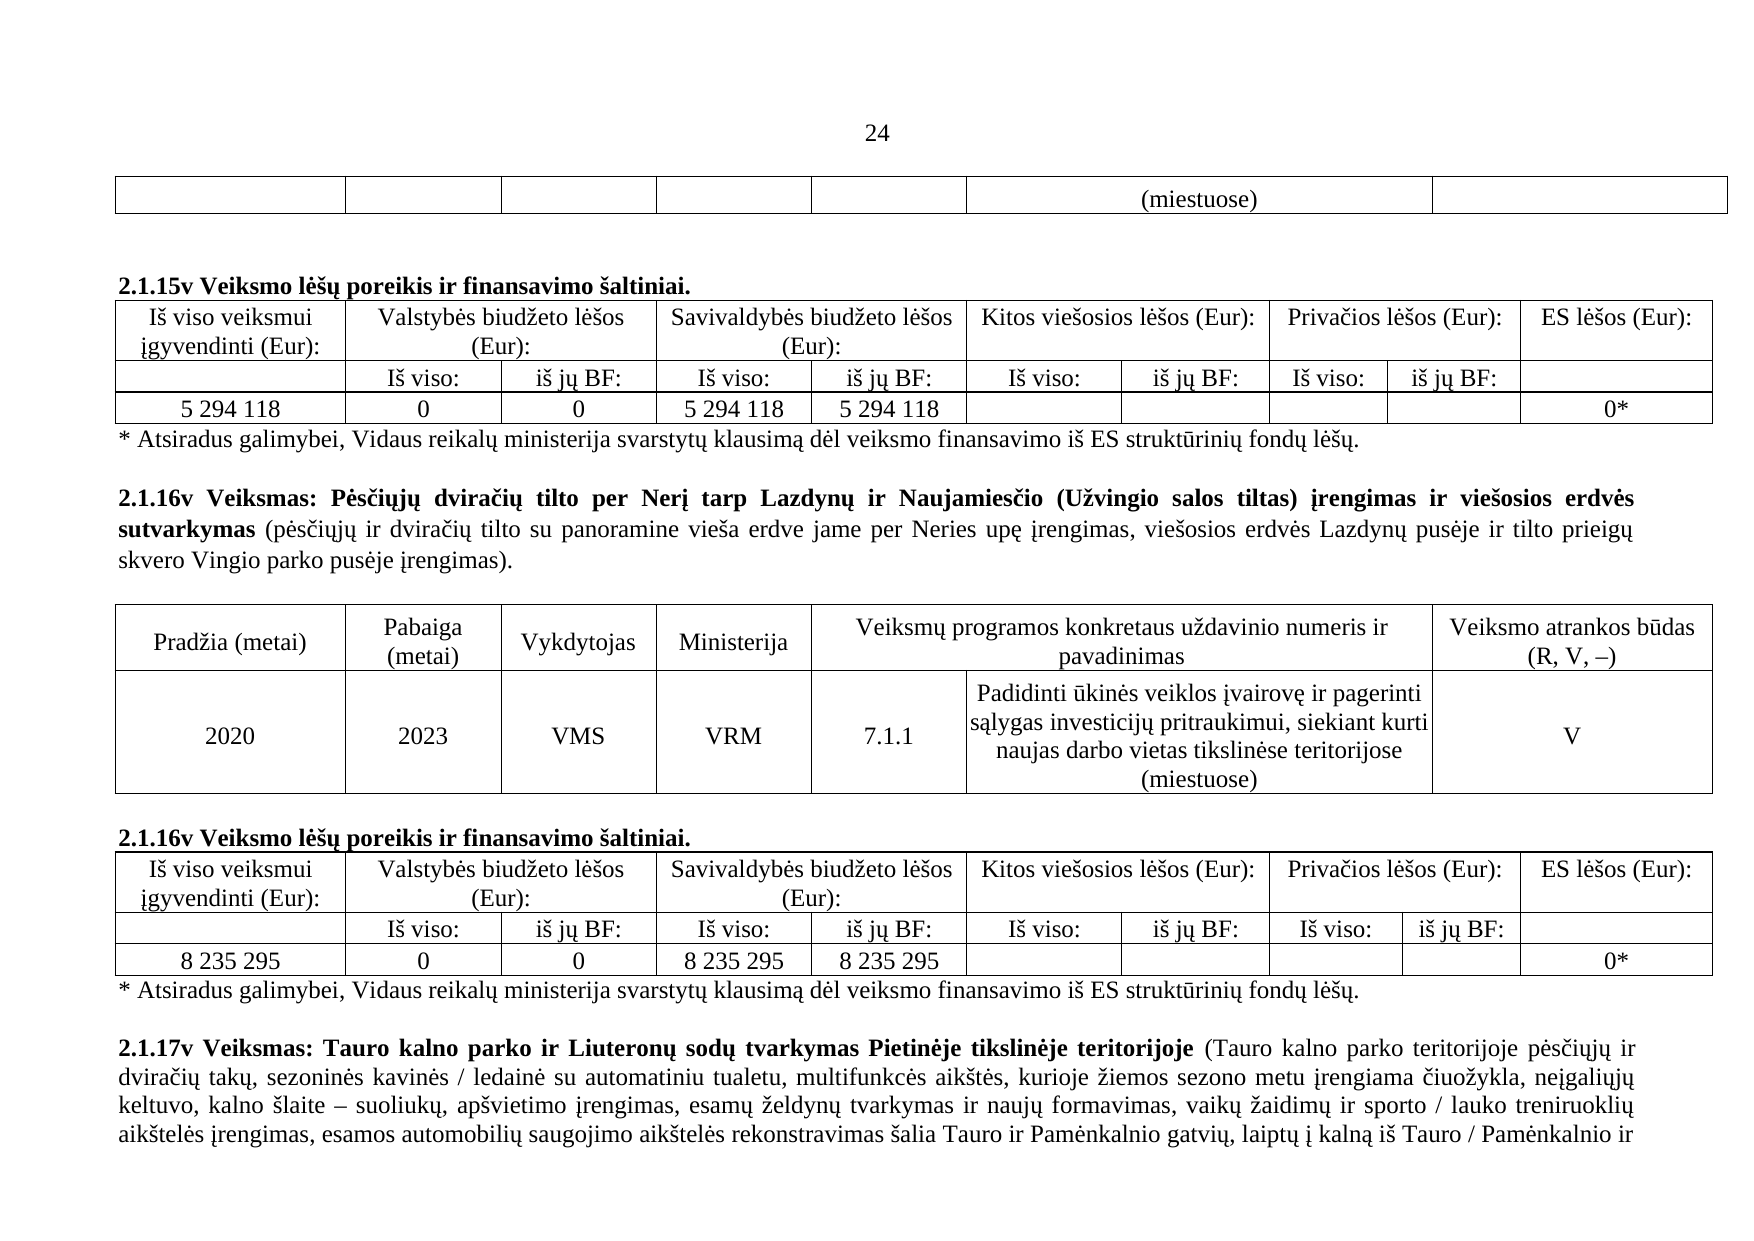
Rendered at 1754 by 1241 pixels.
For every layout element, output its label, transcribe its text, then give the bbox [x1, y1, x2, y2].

table_header Kitos viešosios lėšos (Eur): [967, 301, 1269, 360]
table_header Pradžia (metai) [116, 605, 345, 670]
table_cell [1122, 393, 1269, 423]
table_cell 5 294 118 [116, 393, 345, 423]
table_header Privačios lėšos (Eur): [1270, 301, 1520, 360]
table_cell [1388, 393, 1520, 423]
table_cell Iš viso: [657, 913, 811, 943]
table_cell 5 294 118 [657, 393, 811, 423]
text * Atsiradus galimybei, Vidaus reikalų ministerija svarstytų klausimą dėl veiksmo finansavimo iš ES struktūrinių fondų lėšų. [118, 976, 1636, 1004]
table_cell V [1433, 671, 1712, 793]
table_header Iš viso veiksmui įgyvendinti (Eur): [116, 301, 345, 360]
table_cell 0 [502, 393, 656, 423]
table_header Kitos viešosios lėšos (Eur): [967, 853, 1269, 912]
table_cell iš jų BF: [812, 361, 966, 391]
table_cell iš jų BF: [1403, 913, 1520, 943]
table_cell iš jų BF: [502, 361, 656, 391]
table_header Privačios lėšos (Eur): [1270, 853, 1520, 912]
table_cell Iš viso: [657, 361, 811, 391]
text * Atsiradus galimybei, Vidaus reikalų ministerija svarstytų klausimą dėl veiksmo finansavimo iš ES struktūrinių fondų lėšų. [118, 424, 1636, 453]
table_cell 7.1.1 [812, 671, 966, 793]
table_cell [1521, 361, 1712, 391]
table_cell 8 235 295 [812, 944, 966, 974]
table_cell [116, 913, 345, 943]
table_cell [657, 177, 811, 212]
table_cell VRM [657, 671, 811, 793]
text 2.1.16v Veiksmo lėšų poreikis ir finansavimo šaltiniai. [118, 823, 1636, 851]
table_header Iš viso veiksmui įgyvendinti (Eur): [116, 853, 345, 912]
table_cell Iš viso: [1270, 913, 1402, 943]
table_cell 8 235 295 [657, 944, 811, 974]
table_header Veiksmų programos konkretaus uždavinio numeris ir pavadinimas [812, 605, 1432, 670]
table_cell [502, 177, 656, 212]
table_cell 8 235 295 [116, 944, 345, 974]
table_header Valstybės biudžeto lėšos (Eur): [346, 301, 656, 360]
text 2.1.17v Veiksmas: Tauro kalno parko ir Liuteronų sodų tvarkymas Pietinėje tikslinėje teritorijoje (Tauro kalno parko teritorijoje pėsčiųjų ir dviračių takų, sezoninės kavinės / ledainė su automatiniu tualetu, multifunkcės aikštės, kurioje žiemos sezono metu įrengiama čiuožykla, neįgaliųjų keltuvo, kalno šlaite – suoliukų, apšvietimo įrengimas, esamų želdynų tvarkymas ir naujų formavimas, vaikų žaidimų ir sporto / lauko treniruoklių aikštelės įrengimas, esamos automobilių saugojimo aikštelės rekonstravimas šalia Tauro ir Pamėnkalnio gatvių, laiptų į kalną iš Tauro / Pamėnkalnio ir [118, 1033, 1636, 1148]
table_cell [1433, 177, 1727, 212]
table_header Ministerija [657, 605, 811, 670]
table_cell [116, 361, 345, 391]
table_cell (miestuose) [967, 177, 1432, 212]
table_cell iš jų BF: [1388, 361, 1520, 391]
table_header Pabaiga (metai) [346, 605, 501, 670]
table_cell [1270, 393, 1387, 423]
table_header ES lėšos (Eur): [1521, 853, 1712, 912]
table_cell [812, 177, 966, 212]
text 2.1.15v Veiksmo lėšų poreikis ir finansavimo šaltiniai. [118, 271, 1636, 300]
table_cell [346, 177, 501, 212]
table_cell 0 [346, 944, 501, 974]
table_cell [967, 944, 1121, 974]
table_cell iš jų BF: [812, 913, 966, 943]
table_header Valstybės biudžeto lėšos (Eur): [346, 853, 656, 912]
table_cell iš jų BF: [502, 913, 656, 943]
table_header Savivaldybės biudžeto lėšos (Eur): [657, 301, 966, 360]
table_cell [1521, 913, 1712, 943]
table_cell 0 [502, 944, 656, 974]
table_cell Iš viso: [346, 913, 501, 943]
table_cell VMS [502, 671, 656, 793]
table_cell 0 [346, 393, 501, 423]
table_cell iš jų BF: [1122, 361, 1269, 391]
table_cell [1122, 944, 1269, 974]
table_cell Iš viso: [967, 361, 1121, 391]
table_header ES lėšos (Eur): [1521, 301, 1712, 360]
table_cell [116, 177, 345, 212]
table_cell Padidinti ūkinės veiklos įvairovę ir pagerinti sąlygas investicijų pritraukimui, siekiant kurti naujas darbo vietas tikslinėse teritorijose (miestuose) [967, 671, 1432, 793]
table_cell 0* [1521, 944, 1712, 974]
table_cell [1270, 944, 1402, 974]
table_header Vykdytojas [502, 605, 656, 670]
table_header Veiksmo atrankos būdas (R, V, –) [1433, 605, 1712, 670]
table_cell Iš viso: [967, 913, 1121, 943]
table_cell [1403, 944, 1520, 974]
table_cell iš jų BF: [1122, 913, 1269, 943]
table_cell Iš viso: [1270, 361, 1387, 391]
table_cell 5 294 118 [812, 393, 966, 423]
table_cell [967, 393, 1121, 423]
text 2.1.16v Veiksmas: Pėsčiųjų dviračių tilto per Nerį tarp Lazdynų ir Naujamiesčio (Užvingio salos tiltas) įrengimas ir viešosios erdvės sutvarkymas (pėsčiųjų ir dviračių tilto su panoramine vieša erdve jame per Neries upę įrengimas, viešosios erdvės Lazdynų pusėje ir tilto prieigų skvero Vingio parko pusėje įrengimas). [118, 483, 1636, 573]
table_cell 0* [1521, 393, 1712, 423]
table_header Savivaldybės biudžeto lėšos (Eur): [657, 853, 966, 912]
table_cell 2020 [116, 671, 345, 793]
table_cell Iš viso: [346, 361, 501, 391]
table_cell 2023 [346, 671, 501, 793]
